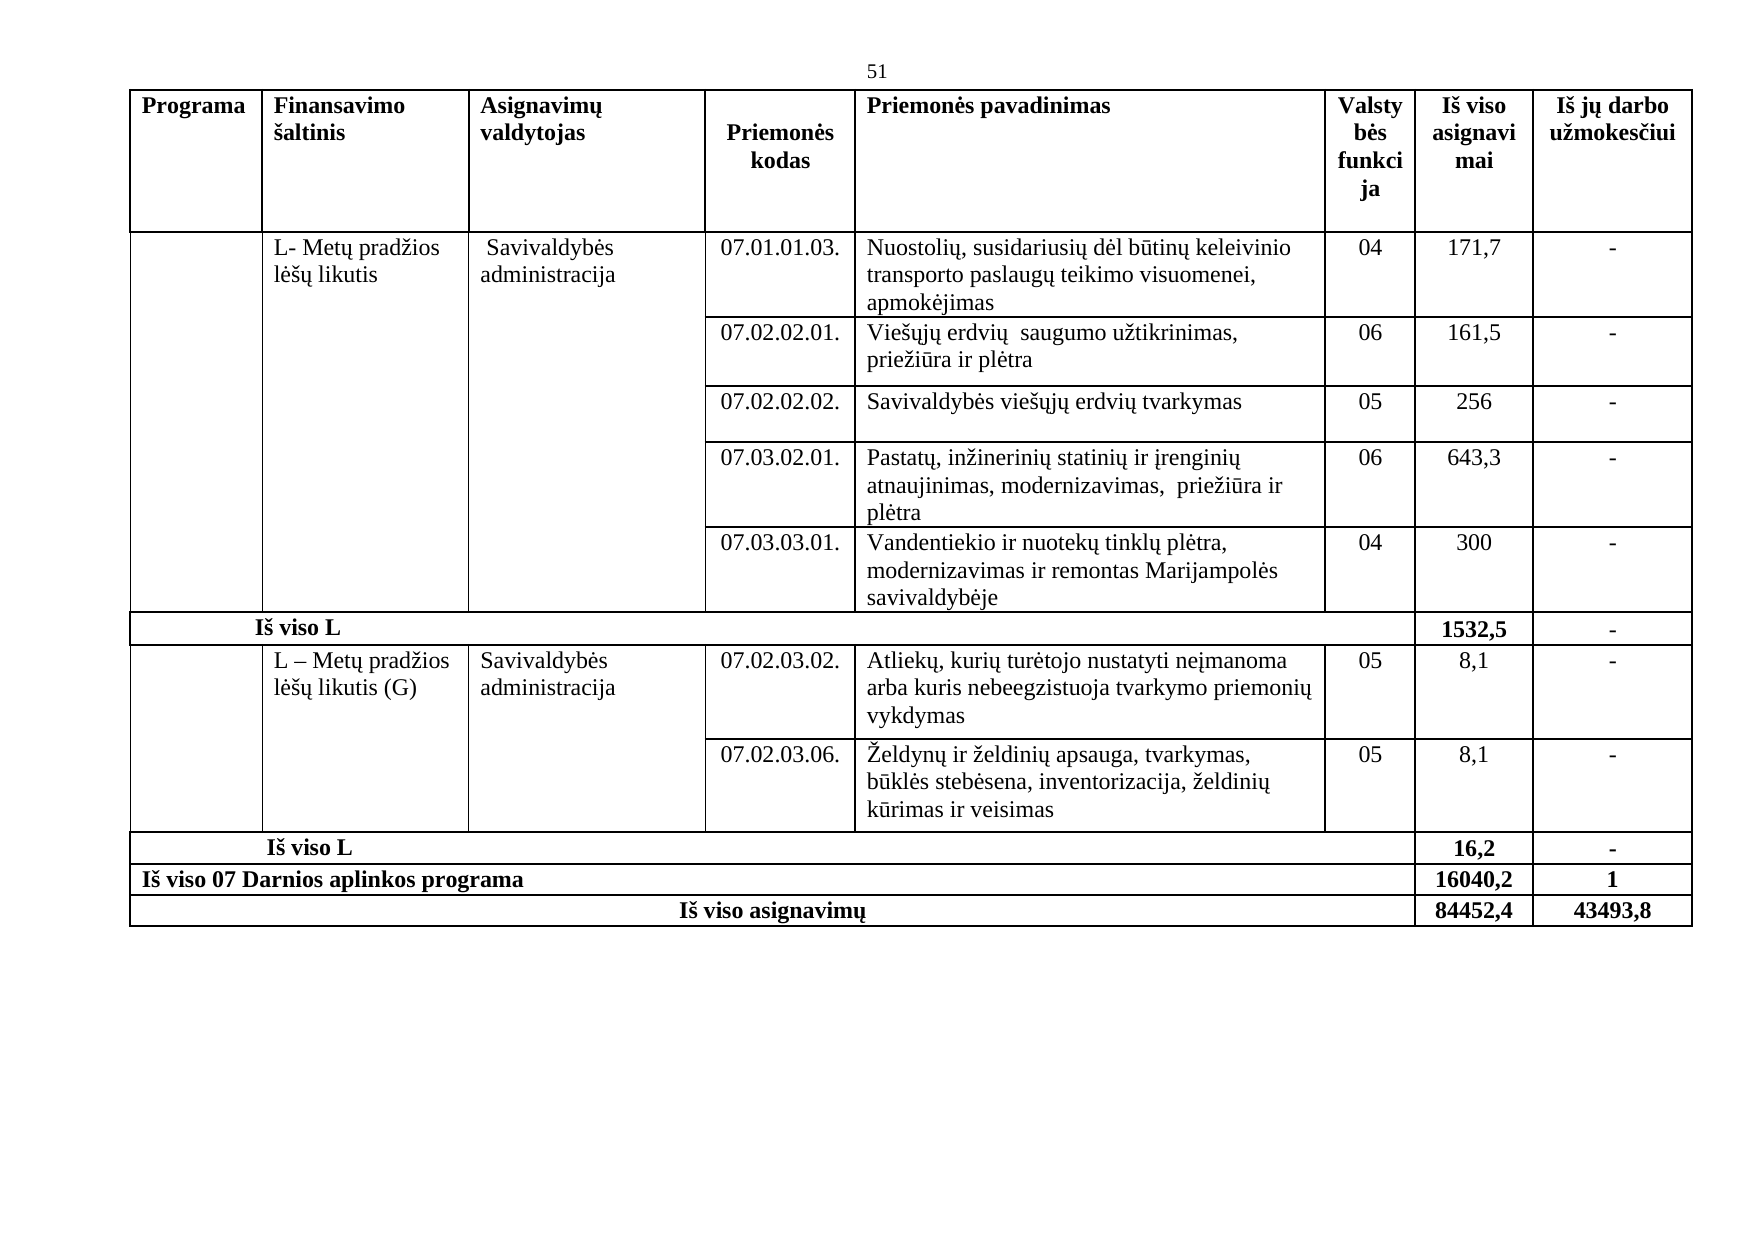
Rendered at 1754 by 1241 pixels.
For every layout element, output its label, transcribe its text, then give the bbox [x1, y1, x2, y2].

table_header Valstybės funkcija [1326, 91, 1414, 201]
table_cell - [1534, 318, 1691, 384]
table_cell Viešųjų erdvių saugumo užtikrinimas, priežiūra ir plėtra [856, 318, 1324, 384]
table_cell 16,2 [1416, 833, 1532, 862]
table_cell 43493,8 [1534, 896, 1691, 925]
table_cell 06 [1326, 318, 1414, 384]
table_cell 05 [1326, 646, 1414, 737]
table_cell - [1534, 387, 1691, 441]
table_cell 84452,4 [1416, 896, 1532, 925]
table_cell 04 [1326, 233, 1414, 316]
table_cell 07.02.03.02. [706, 646, 854, 737]
table_header Iš viso asignavimai [1416, 91, 1532, 231]
table_cell - [1534, 443, 1691, 526]
table_cell Iš viso L [131, 613, 1414, 644]
table_cell 04 [1326, 528, 1414, 611]
table_cell - [1534, 833, 1691, 862]
table_cell Iš viso 07 Darnios aplinkos programa [131, 865, 1414, 894]
table_cell 07.03.03.01. [706, 528, 854, 611]
table_cell 643,3 [1416, 443, 1532, 526]
table_cell 161,5 [1416, 318, 1532, 384]
table_cell 05 [1326, 387, 1414, 441]
table_cell [856, 201, 1324, 231]
table_cell Vandentiekio ir nuotekų tinklų plėtra, modernizavimas ir remontas Marijampolės savivaldybėje [856, 528, 1324, 611]
table_cell [263, 201, 468, 231]
table_cell 1 [1534, 865, 1691, 894]
table_header Finansavimo šaltinis [263, 91, 468, 201]
table_header Priemonės pavadinimas [856, 91, 1324, 201]
table_cell 06 [1326, 443, 1414, 526]
table_cell 8,1 [1416, 740, 1532, 831]
table_cell 256 [1416, 387, 1532, 441]
table_cell - [1534, 528, 1691, 611]
table_cell 171,7 [1416, 233, 1532, 316]
table_header Iš jų darbo užmokesčiui [1534, 91, 1691, 231]
table_cell - [1534, 646, 1691, 737]
table_cell [470, 201, 704, 231]
table_header Asignavimų valdytojas [470, 91, 704, 201]
table_cell [131, 646, 262, 831]
table_cell [1326, 201, 1414, 231]
table_cell Želdynų ir želdinių apsauga, tvarkymas, būklės stebėsena, inventorizacija, želdinių kūrimas ir veisimas [856, 740, 1324, 831]
table_cell Iš viso L [131, 833, 1414, 862]
table_cell 1532,5 [1416, 613, 1532, 644]
table_cell L – Metų pradžios lėšų likutis (G) [263, 646, 468, 831]
table_cell Atliekų, kurių turėtojo nustatyti neįmanoma arba kuris nebeegzistuoja tvarkymo priemonių vykdymas [856, 646, 1324, 737]
table_cell Savivaldybės viešųjų erdvių tvarkymas [856, 387, 1324, 441]
table_cell Savivaldybės administracija [469, 646, 705, 831]
table_cell Nuostolių, susidariusių dėl būtinų keleivinio transporto paslaugų teikimo visuomenei, apmokėjimas [856, 233, 1324, 316]
table_header Priemonės kodas [706, 91, 854, 201]
table_cell - [1534, 740, 1691, 831]
table_cell - [1534, 613, 1691, 644]
table_cell [131, 201, 261, 231]
table_cell L- Metų pradžios lėšų likutis [263, 233, 468, 611]
table_cell 07.02.02.02. [706, 387, 854, 441]
table_cell 8,1 [1416, 646, 1532, 737]
table_cell Savivaldybės administracija [469, 233, 705, 611]
table_header Programa [131, 91, 261, 201]
table_cell Iš viso asignavimų [131, 896, 1414, 925]
table_cell [131, 233, 262, 611]
table_cell 07.03.02.01. [706, 443, 854, 526]
table_cell Pastatų, inžinerinių statinių ir įrenginių atnaujinimas, modernizavimas, priežiūra ir plėtra [856, 443, 1324, 526]
table_cell 05 [1326, 740, 1414, 831]
table_cell 300 [1416, 528, 1532, 611]
table_cell 07.02.03.06. [706, 740, 854, 831]
table_cell - [1534, 233, 1691, 316]
table_cell 07.02.02.01. [706, 318, 854, 384]
table_cell 07.01.01.03. [706, 233, 854, 316]
table_cell [706, 201, 854, 231]
table_cell 16040,2 [1416, 865, 1532, 894]
